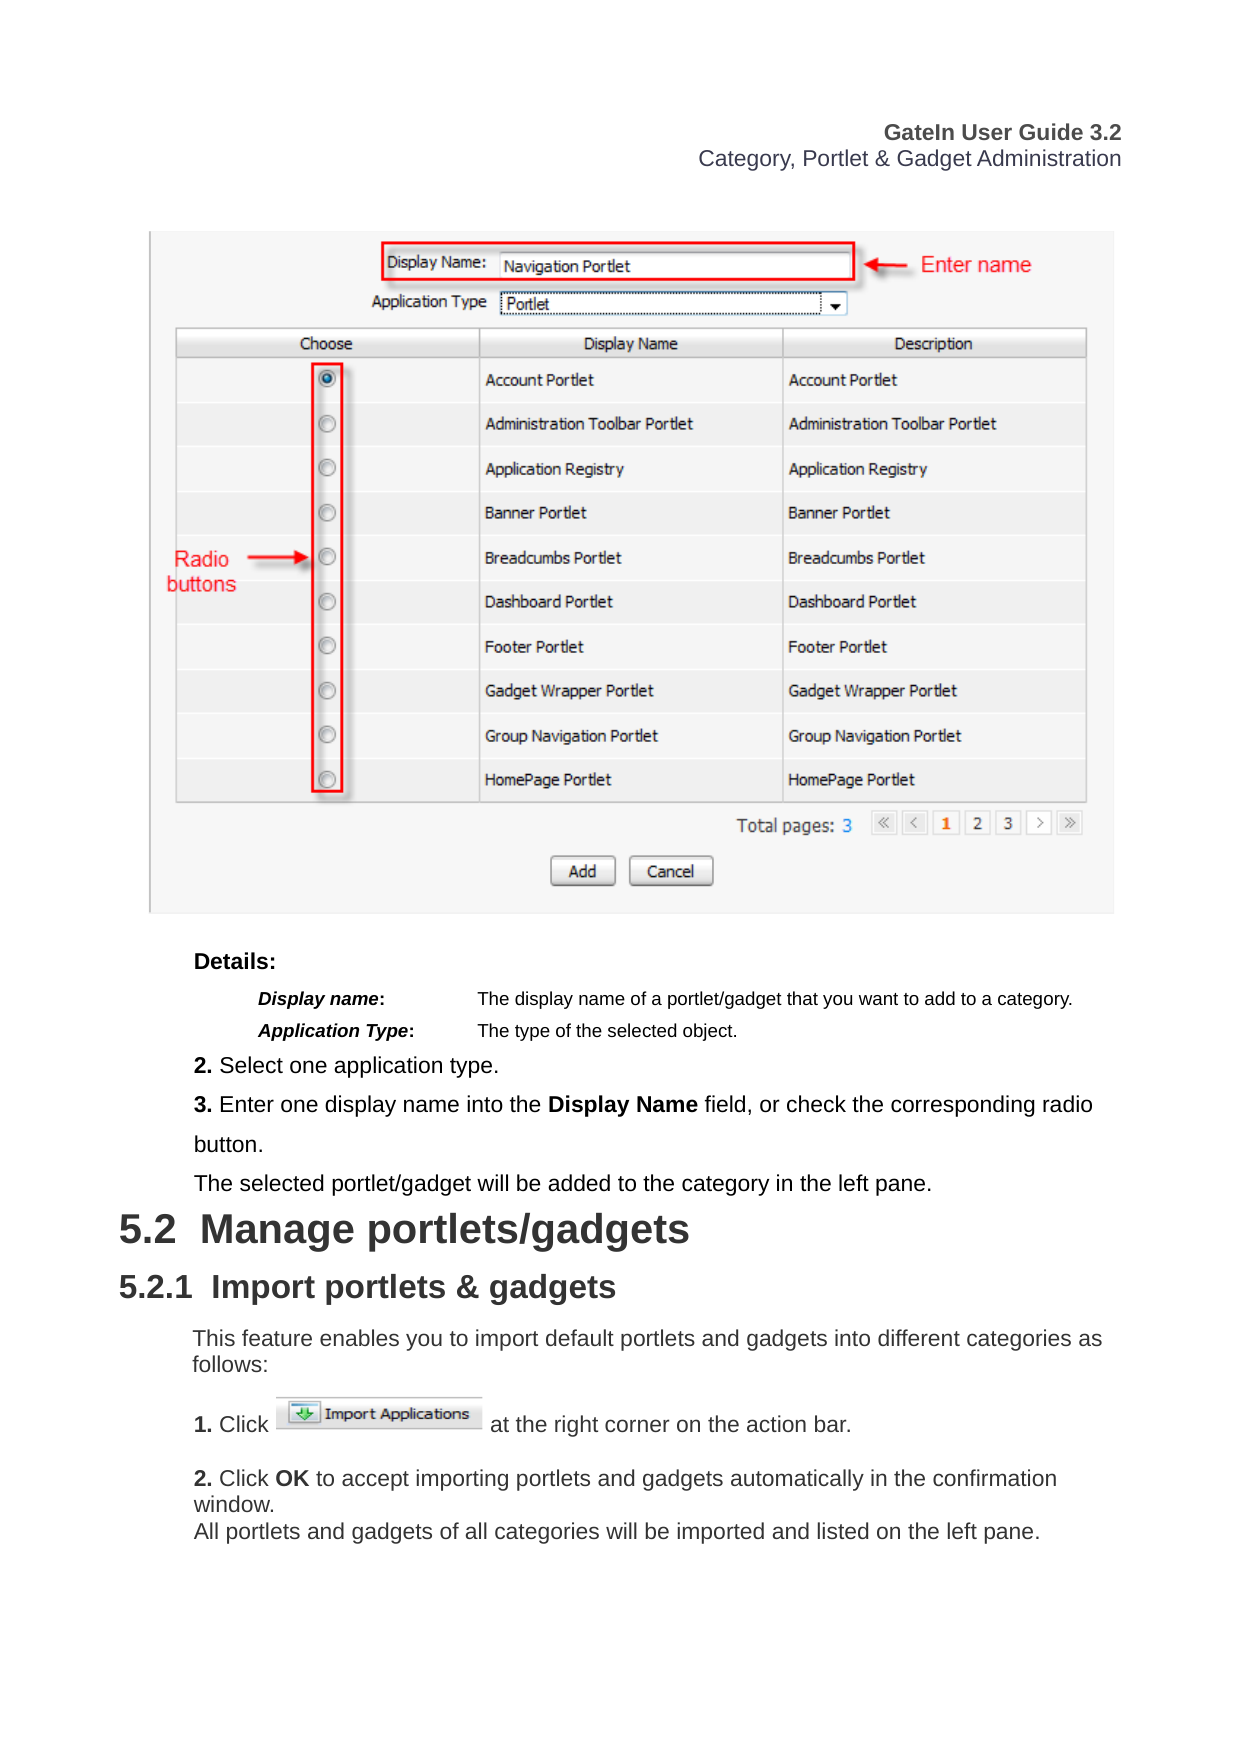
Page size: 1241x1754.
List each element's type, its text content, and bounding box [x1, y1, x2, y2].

list Application Type: The type of the selected object. [220, 1020, 1122, 1041]
list 3. Enter one display name into the Display Name field, or check the corresponding radio button. [156, 1091, 1122, 1157]
list 1. Clickat the right corner on the action bar. [156, 1385, 1122, 1439]
list Details: [156, 948, 1122, 974]
subtitle Import portlets & gadgets [118, 1267, 1122, 1306]
list Display name: The display name of a portlet/gadget that you want to add to a category. [220, 987, 1122, 1009]
text This feature enables you to import default portlets and gadgets into different categories as follows: [118, 1325, 1122, 1378]
list The selected portlet/gadget will be added to the category in the left pane. [156, 1170, 1122, 1197]
list All portlets and gadgets of all categories will be imported and listed on the left pane. [156, 1518, 1122, 1544]
subtitle Manage portlets/gadgets [118, 1204, 1122, 1252]
list 2. Click OK to accept importing portlets and gadgets automatically in the confirmation window. [156, 1465, 1122, 1518]
picture [276, 1392, 483, 1432]
picture [148, 231, 1115, 914]
list 2. Select one application type. [156, 1052, 1122, 1078]
